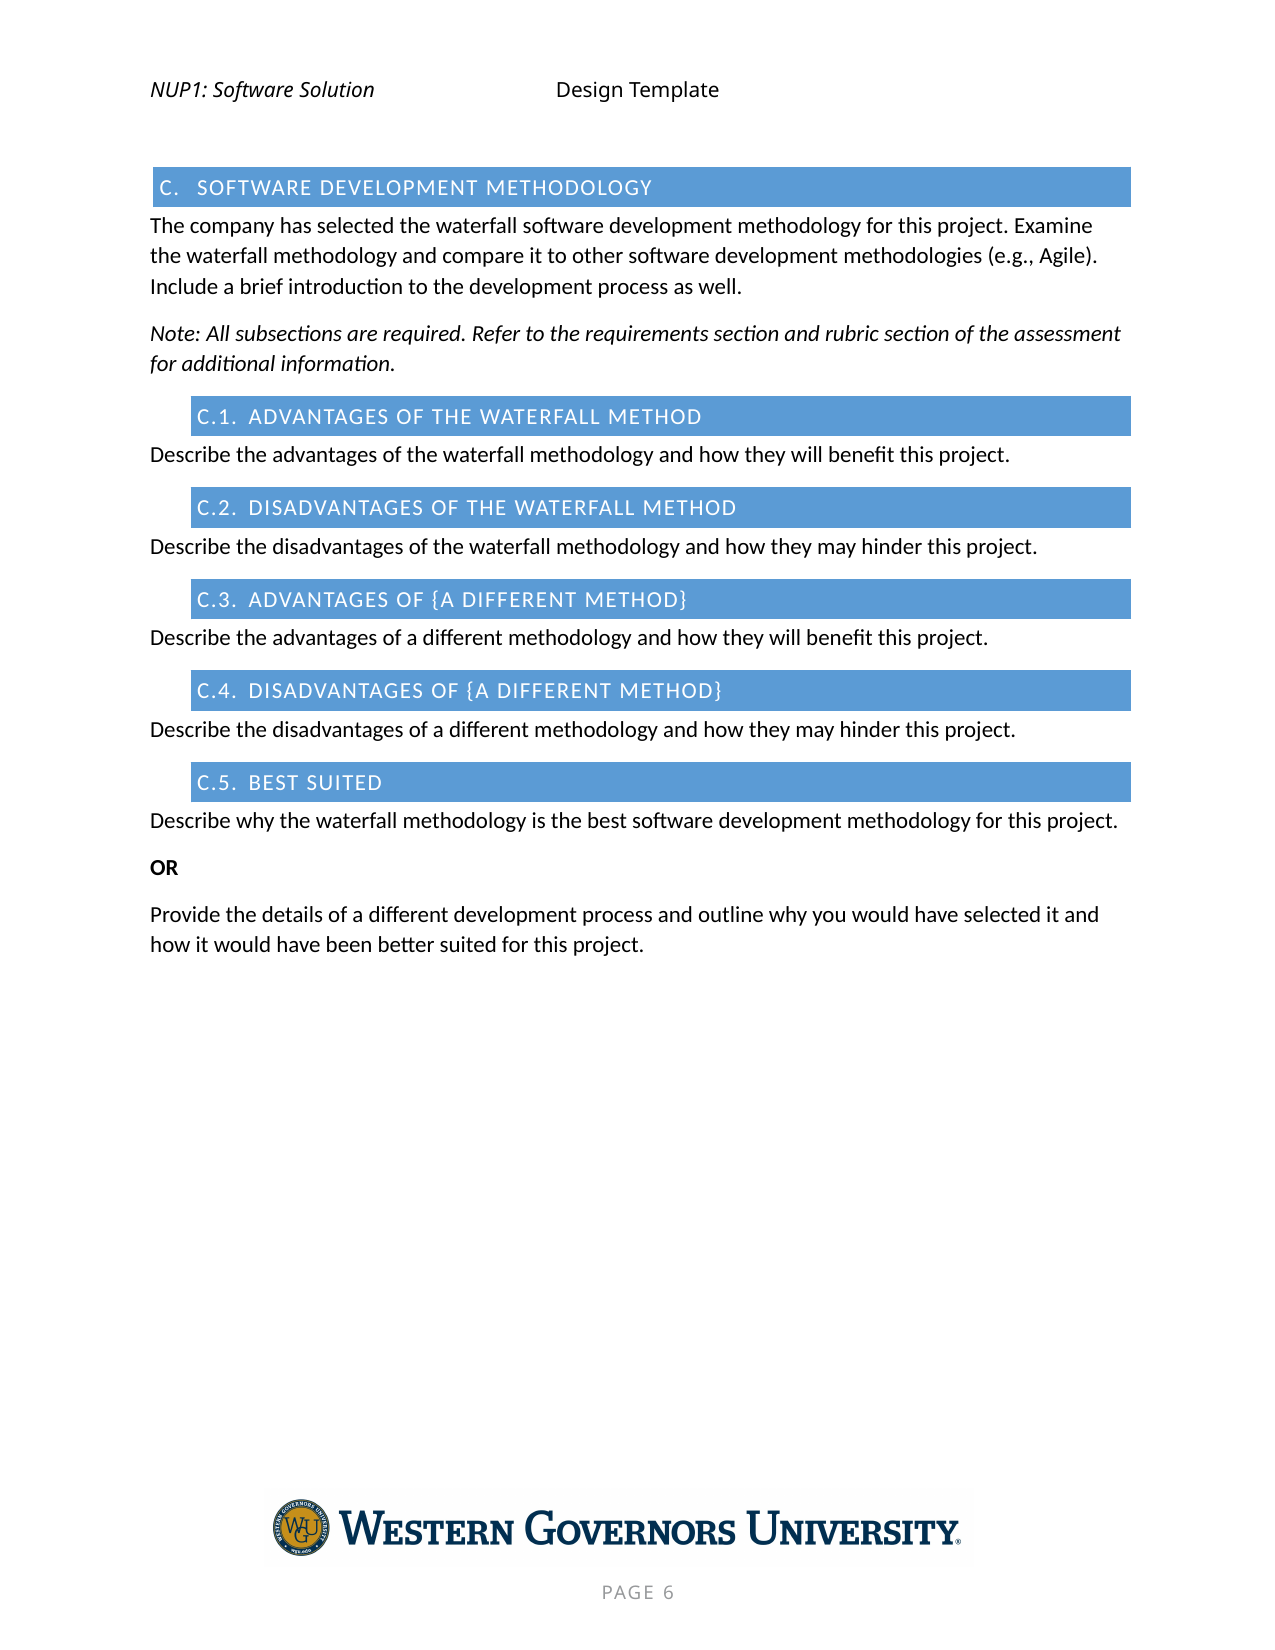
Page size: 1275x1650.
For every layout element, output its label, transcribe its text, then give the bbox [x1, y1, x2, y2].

text Describe the advantages of the waterfall methodology and how they will benefit this project. [150, 440, 1125, 468]
text Describe why the waterfall methodology is the best software development methodology for this project. [150, 807, 1125, 835]
subtitle SOFTWARE DEVELOPMENT METHODOLOGY [159, 173, 1125, 201]
subtitle Advantages of {A DIFFERENT METHOD} [197, 585, 1125, 613]
picture [263, 1488, 974, 1567]
text Provide the details of a different development process and outline why you would have selected it and how it would have been better suited for this project. [150, 900, 1125, 959]
subtitle best SUITED [197, 768, 1125, 796]
text OR [150, 853, 1125, 882]
subtitle Advantages of the waterfall method [197, 402, 1125, 430]
text Describe the disadvantages of a different methodology and how they may hinder this project. [150, 715, 1125, 743]
text Note: All subsections are required. Refer to the requirements section and rubric section of the assessment for additional information. [150, 319, 1125, 377]
subtitle disAdvantages of the waterfall method [197, 494, 1125, 522]
text Describe the disadvantages of the waterfall methodology and how they may hinder this project. [150, 532, 1125, 560]
text The company has selected the waterfall software development methodology for this project. Examine the waterfall methodology and compare it to other software development methodologies (e.g., Agile). Include a brief introduction to the development process as well. [150, 211, 1125, 300]
subtitle disAdvantages of {A DIFFERENT method} [197, 677, 1125, 705]
text Describe the advantages of a different methodology and how they will benefit this project. [150, 623, 1125, 652]
